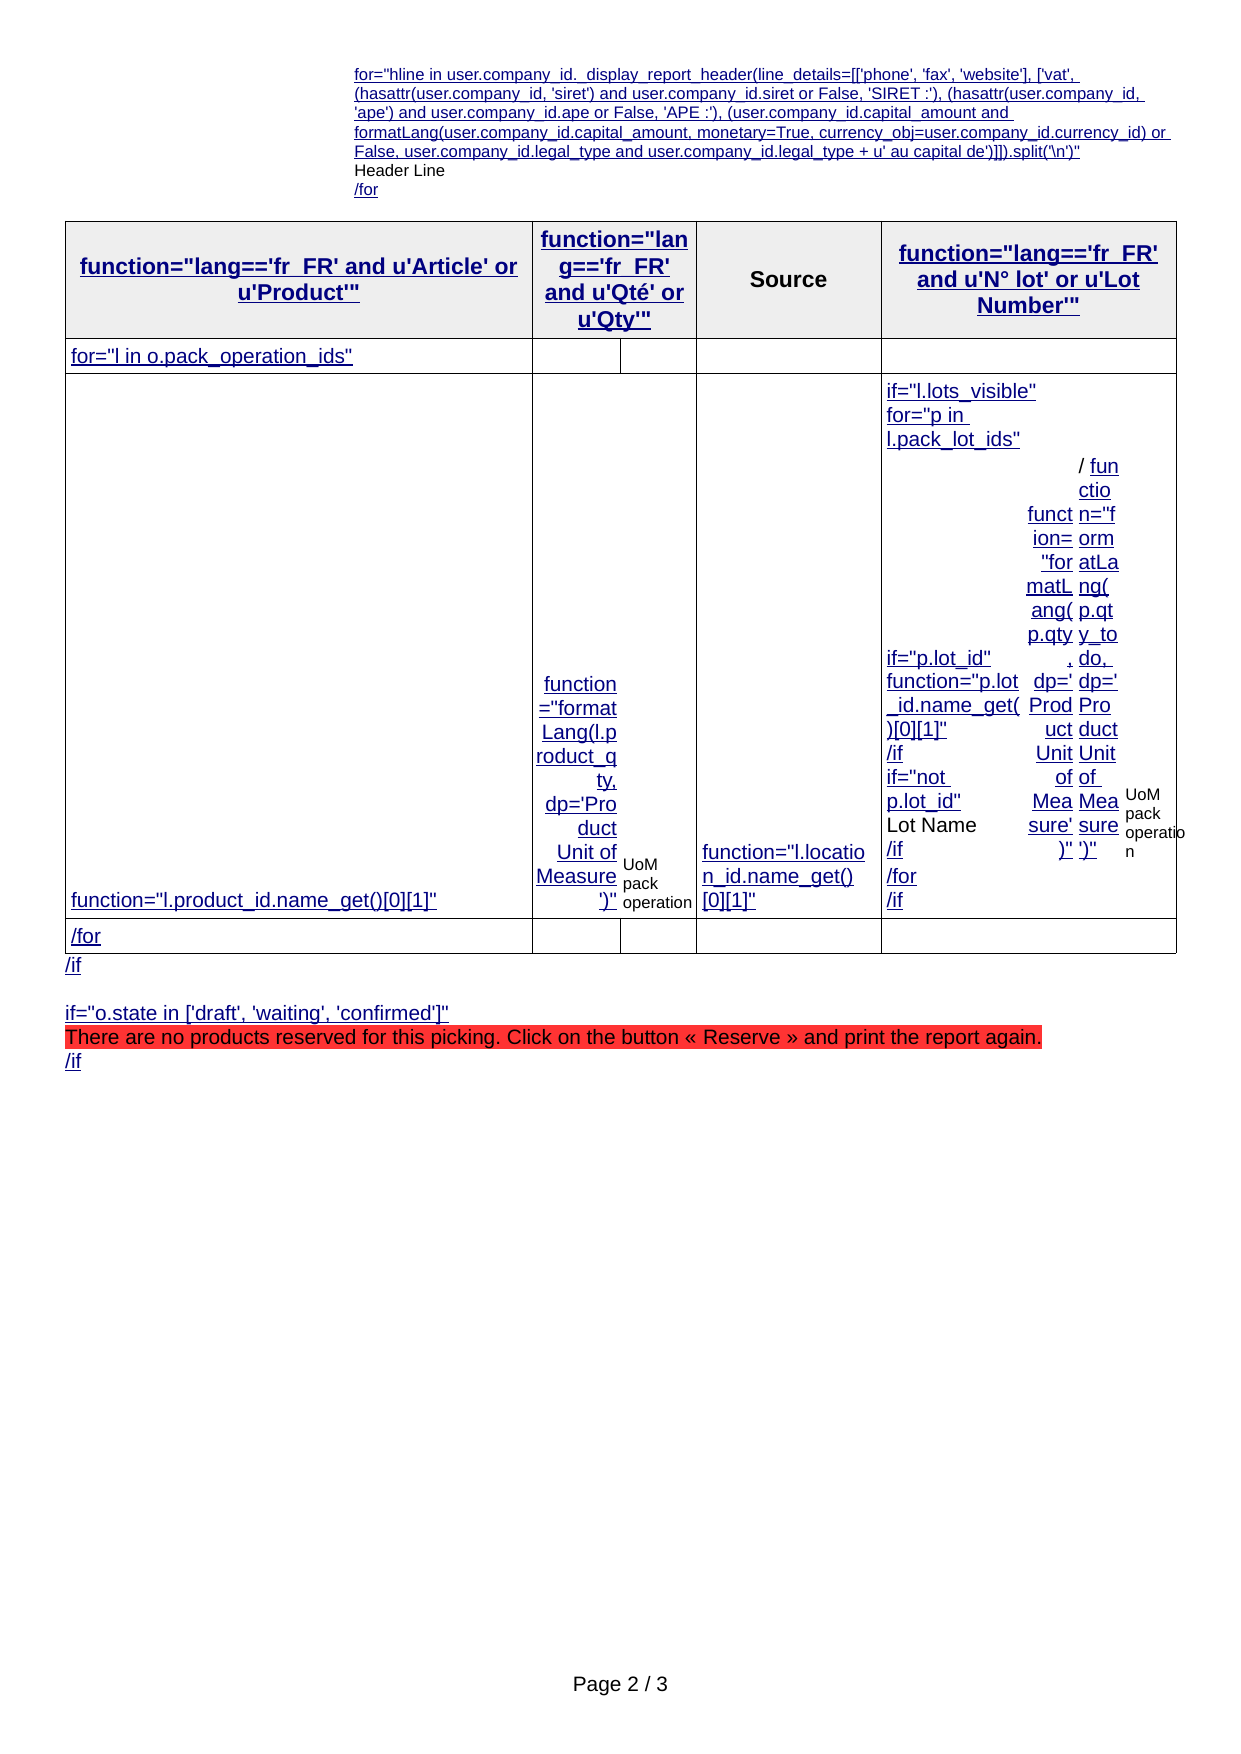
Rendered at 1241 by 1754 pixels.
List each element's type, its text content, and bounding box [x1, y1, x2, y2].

table_cell [882, 339, 1176, 373]
table_cell /for [886, 864, 1023, 888]
table_cell [621, 339, 696, 373]
table_cell function="formatLang(l.product_qty, dp='Product Unit of Measure')" [533, 374, 620, 918]
table_header for="p in l.pack_lot_ids" [886, 403, 1023, 451]
table_cell function="l.product_id.name_get()[0][1]" [66, 374, 532, 918]
table_header Source [697, 222, 881, 338]
table_cell if="p.lot_id" function="p.lot_id.name_get()[0][1]" /if if="not p.lot_id" Lot Name /if [886, 451, 1023, 864]
text if="o.state in ['draft', 'waiting', 'confirmed']" [65, 1001, 1175, 1025]
text /if [65, 1049, 1175, 1073]
table_cell [533, 339, 620, 373]
table_cell [882, 919, 1176, 953]
text /if [65, 954, 1175, 977]
table_cell function="formatLang(p.qty, dp='Product Unit of Measure')" [1023, 451, 1075, 864]
table_cell [1075, 864, 1122, 888]
table_cell [533, 919, 620, 953]
table_cell for="l in o.pack_operation_ids" [66, 339, 532, 373]
table_header [1023, 403, 1075, 451]
table_cell [697, 919, 881, 953]
table_cell function="l.location_id.name_get()[0][1]" [697, 374, 881, 918]
table_cell UoM pack operation [1122, 451, 1176, 864]
table_cell / function="formatLang(p.qty_todo, dp='Product Unit of Measure')" [1075, 451, 1122, 864]
table_cell if="l.lots_visible" /if [882, 374, 1176, 918]
table_cell [1122, 864, 1176, 888]
table_cell [621, 919, 696, 953]
table_cell [1023, 864, 1075, 888]
table_cell [697, 339, 881, 373]
table_cell UoM pack operation [620, 374, 696, 918]
table_header function="lang=='fr_FR' and u'Article' or u'Product'" [66, 222, 532, 338]
table_header function="lang=='fr_FR' and u'Qté' or u'Qty'" [533, 222, 696, 338]
table_cell /for [66, 919, 532, 953]
text There are no products reserved for this picking. Click on the button « Reserve » and print the report again. [65, 1025, 1175, 1049]
table_header [1075, 403, 1122, 451]
table_header [1122, 403, 1176, 451]
table_header function="lang=='fr_FR' and u'N° lot' or u'Lot Number'" [882, 222, 1176, 338]
